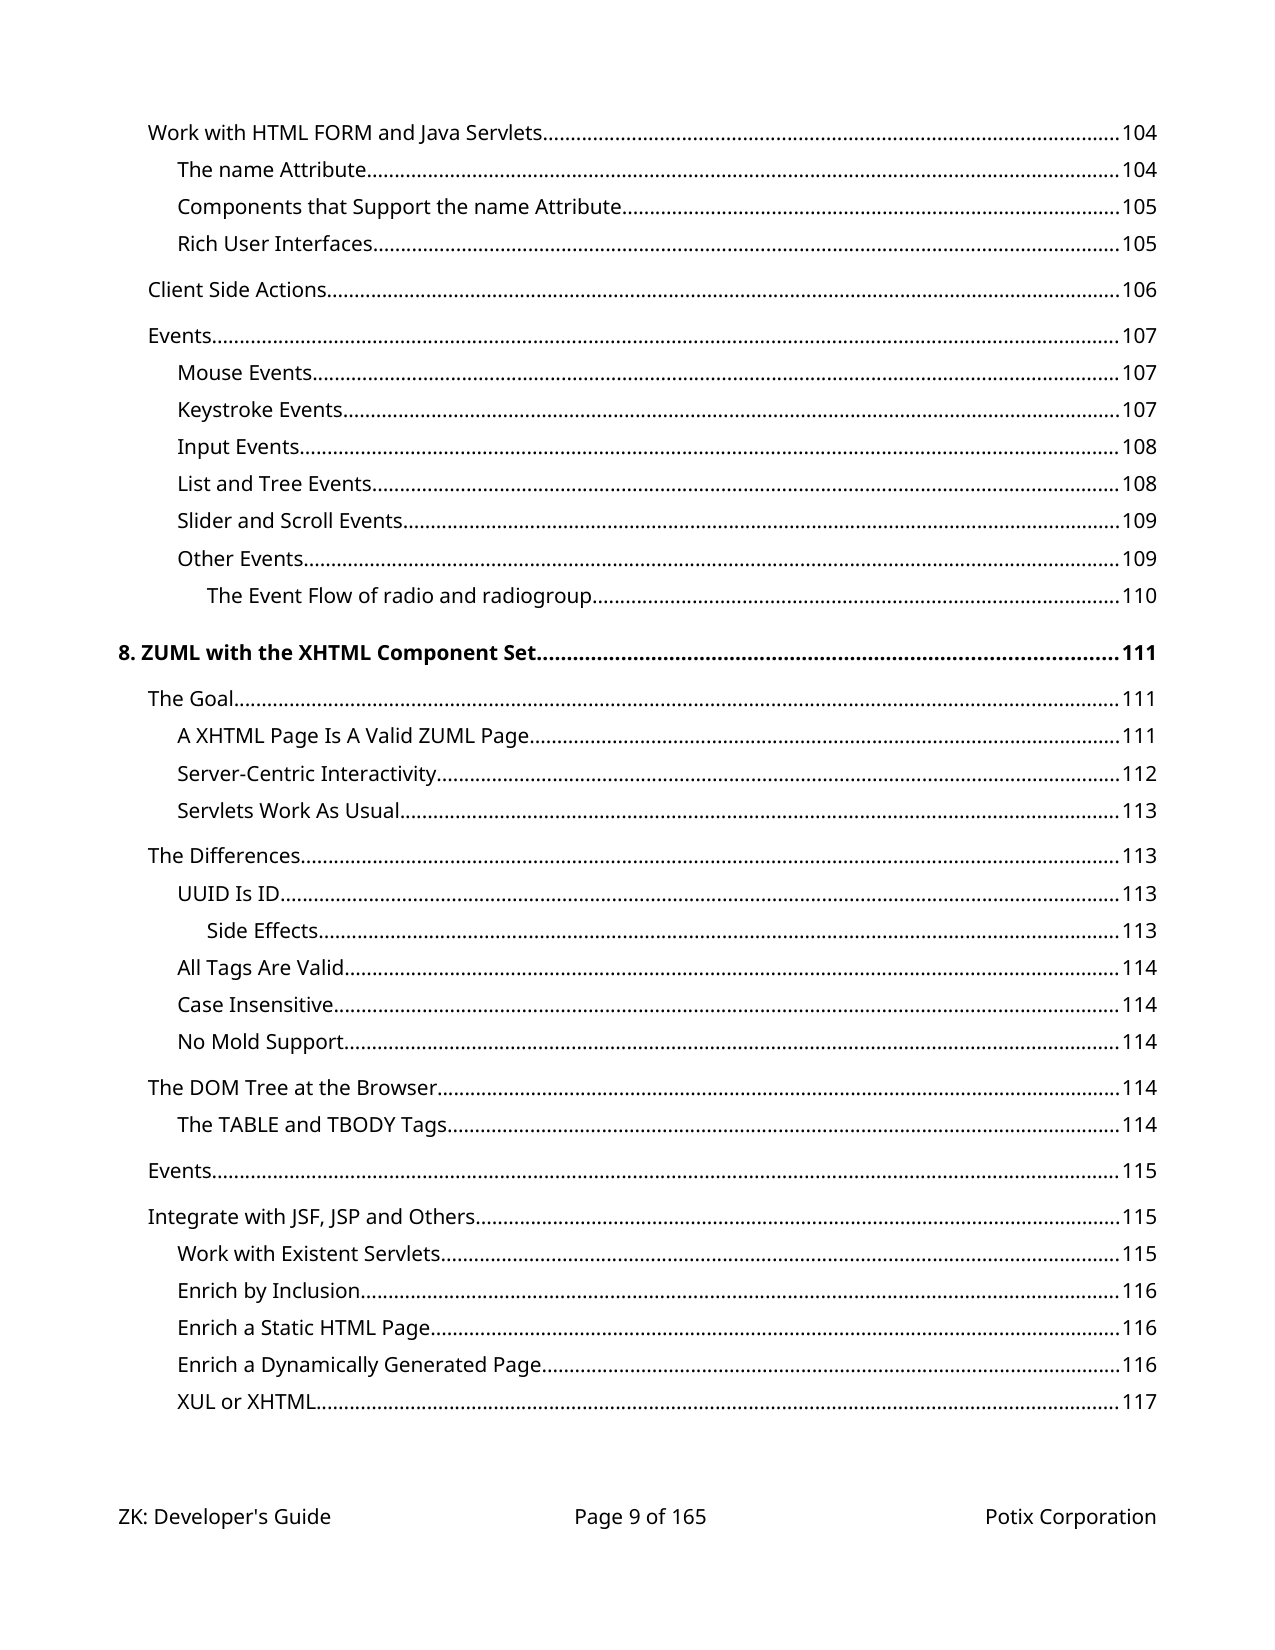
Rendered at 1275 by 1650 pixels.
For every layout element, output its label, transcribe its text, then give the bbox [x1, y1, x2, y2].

text Client Side Actions 106 [148, 275, 1157, 303]
text A XHTML Page Is A Valid ZUML Page 111 [177, 722, 1157, 750]
text The DOM Tree at the Browser 114 [148, 1073, 1157, 1101]
text Case Insensitive 114 [177, 990, 1157, 1018]
text XUL or XHTML 117 [177, 1387, 1157, 1416]
text The TABLE and TBODY Tags 114 [177, 1110, 1157, 1138]
text UUID Is ID 113 [177, 879, 1157, 907]
text Integrate with JSF, JSP and Others 115 [148, 1202, 1157, 1230]
text The name Attribute 104 [177, 155, 1157, 183]
text Enrich a Dynamically Generated Page 116 [177, 1350, 1157, 1378]
text Enrich by Inclusion 116 [177, 1276, 1157, 1304]
text Side Effects 113 [207, 916, 1157, 944]
text The Event Flow of radio and radiogroup 110 [207, 581, 1157, 609]
text Work with Existent Servlets 115 [177, 1239, 1157, 1267]
text All Tags Are Valid 114 [177, 953, 1157, 981]
text Input Events 108 [177, 432, 1157, 461]
text No Mold Support 114 [177, 1027, 1157, 1055]
text Enrich a Static HTML Page 116 [177, 1313, 1157, 1341]
text Mouse Events 107 [177, 358, 1157, 387]
text The Differences 113 [148, 842, 1157, 870]
text List and Tree Events 108 [177, 469, 1157, 498]
text Work with HTML FORM and Java Servlets 104 [148, 118, 1157, 146]
text Slider and Scroll Events 109 [177, 507, 1157, 535]
text 8. ZUML with the XHTML Component Set 111 [118, 638, 1157, 667]
text Events 115 [148, 1156, 1157, 1184]
text The Goal 111 [148, 684, 1157, 713]
text Events 107 [148, 321, 1157, 349]
text Rich User Interfaces 105 [177, 229, 1157, 258]
text Keystroke Events 107 [177, 395, 1157, 424]
text Servlets Work As Usual 113 [177, 796, 1157, 824]
text Components that Support the name Attribute 105 [177, 192, 1157, 221]
text Other Events 109 [177, 544, 1157, 572]
text Server-Centric Interactivity 112 [177, 759, 1157, 787]
